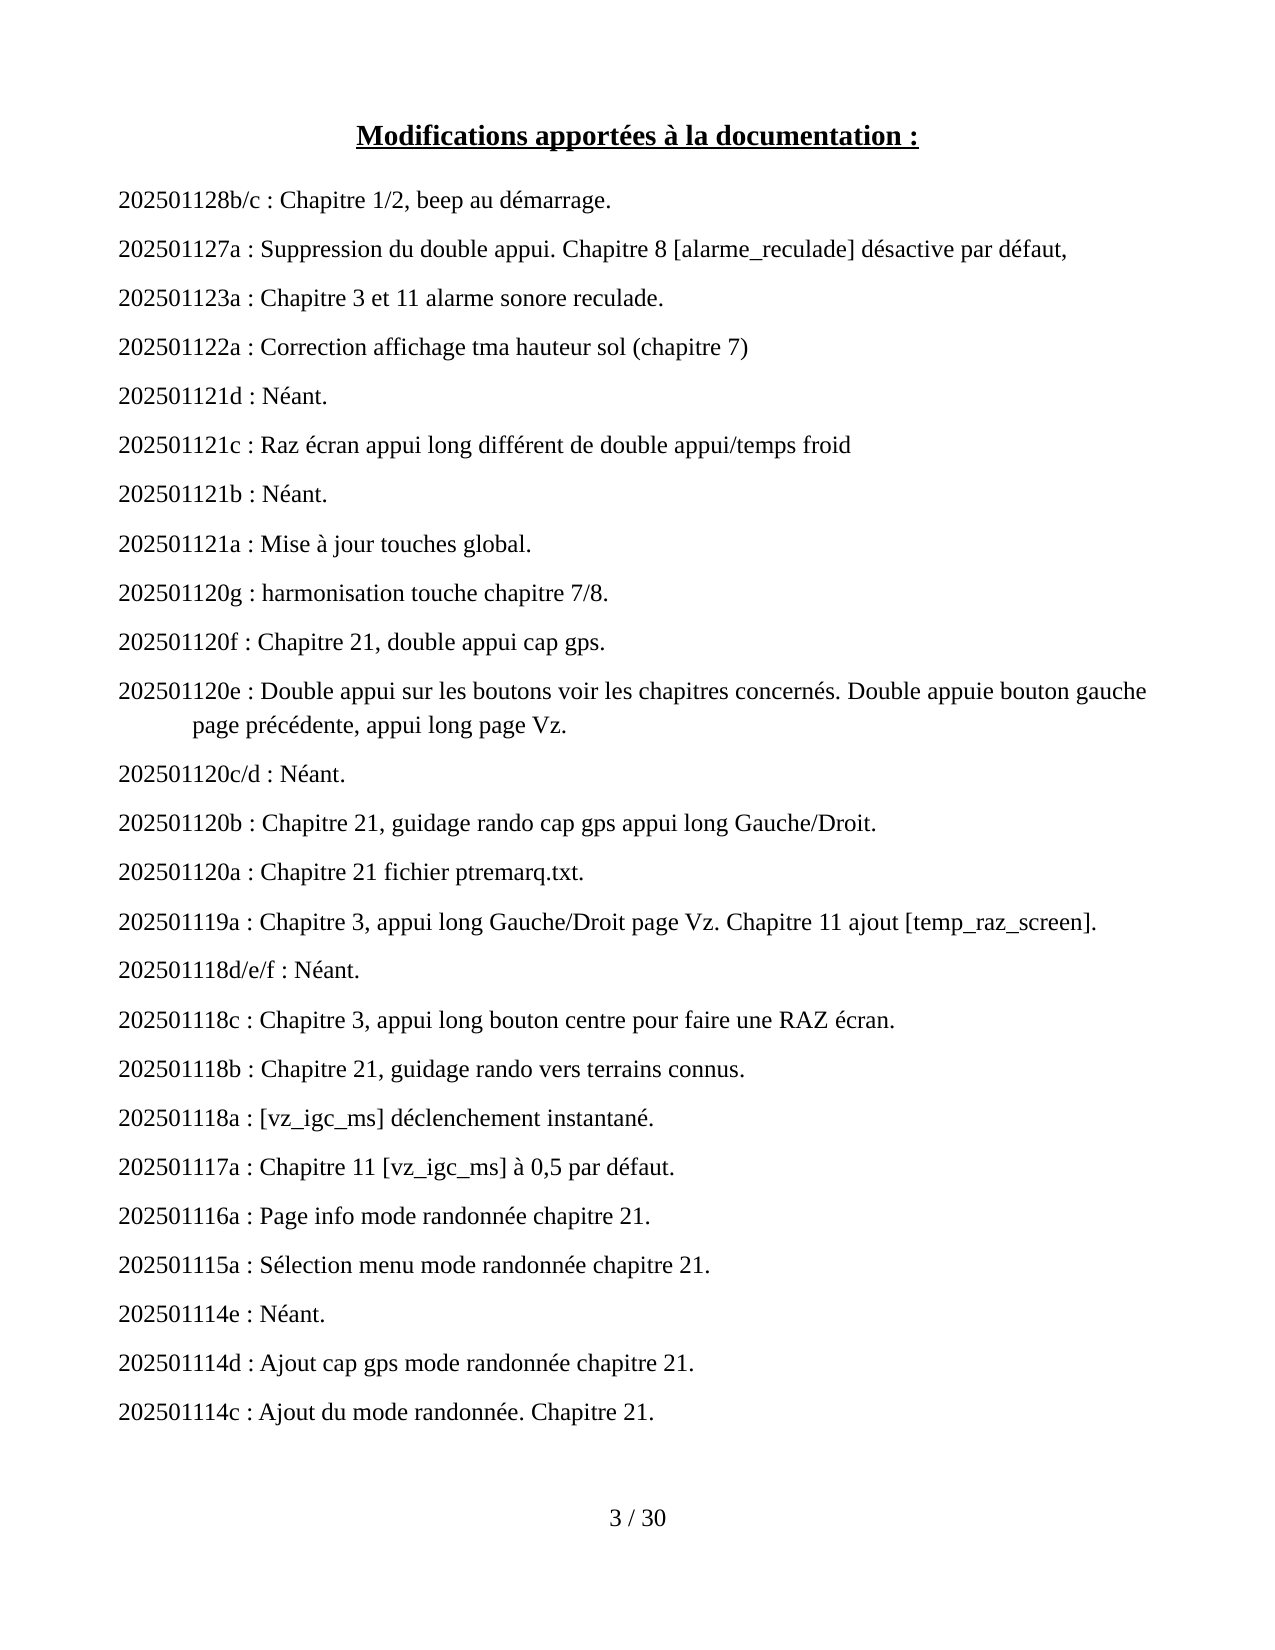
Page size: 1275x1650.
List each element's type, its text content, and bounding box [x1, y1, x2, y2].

text 202501120g : harmonisation touche chapitre 7/8. [118, 578, 1157, 606]
text 202501118b : Chapitre 21, guidage rando vers terrains connus. [118, 1054, 1157, 1082]
text 202501120f : Chapitre 21, double appui cap gps. [118, 627, 1157, 656]
text 202501120e : Double appui sur les boutons voir les chapitres concernés. Double appuie bouton gauche page précédente, appui long page Vz. [118, 676, 1157, 739]
text 202501115a : Sélection menu mode randonnée chapitre 21. [118, 1250, 1157, 1279]
text 202501123a : Chapitre 3 et 11 alarme sonore reculade. [118, 283, 1157, 312]
text 202501128b/c : Chapitre 1/2, beep au démarrage. [118, 185, 1157, 214]
text 202501114d : Ajout cap gps mode randonnée chapitre 21. [118, 1348, 1157, 1377]
text 202501127a : Suppression du double appui. Chapitre 8 [alarme_reculade] désactive par défaut, [118, 234, 1157, 263]
text 202501121b : Néant. [118, 479, 1157, 508]
text 202501119a : Chapitre 3, appui long Gauche/Droit page Vz. Chapitre 11 ajout [temp_raz_screen]. [118, 907, 1157, 935]
text 202501122a : Correction affichage tma hauteur sol (chapitre 7) [118, 332, 1157, 361]
text 202501120c/d : Néant. [118, 759, 1157, 788]
text 202501114e : Néant. [118, 1299, 1157, 1328]
text 202501120b : Chapitre 21, guidage rando cap gps appui long Gauche/Droit. [118, 808, 1157, 837]
text 202501121c : Raz écran appui long différent de double appui/temps froid [118, 431, 1157, 459]
text 202501118d/e/f : Néant. [118, 956, 1157, 984]
text 202501117a : Chapitre 11 [vz_igc_ms] à 0,5 par défaut. [118, 1152, 1157, 1181]
text 202501118a : [vz_igc_ms] déclenchement instantané. [118, 1103, 1157, 1132]
text 202501120a : Chapitre 21 fichier ptremarq.txt. [118, 857, 1157, 886]
text 202501114c : Ajout du mode randonnée. Chapitre 21. [118, 1397, 1157, 1426]
text 202501121a : Mise à jour touches global. [118, 529, 1157, 557]
text 202501121d : Néant. [118, 381, 1157, 410]
text 202501116a : Page info mode randonnée chapitre 21. [118, 1201, 1157, 1230]
text 202501118c : Chapitre 3, appui long bouton centre pour faire une RAZ écran. [118, 1005, 1157, 1033]
text Modifications apportées à la documentation : [118, 118, 1157, 152]
